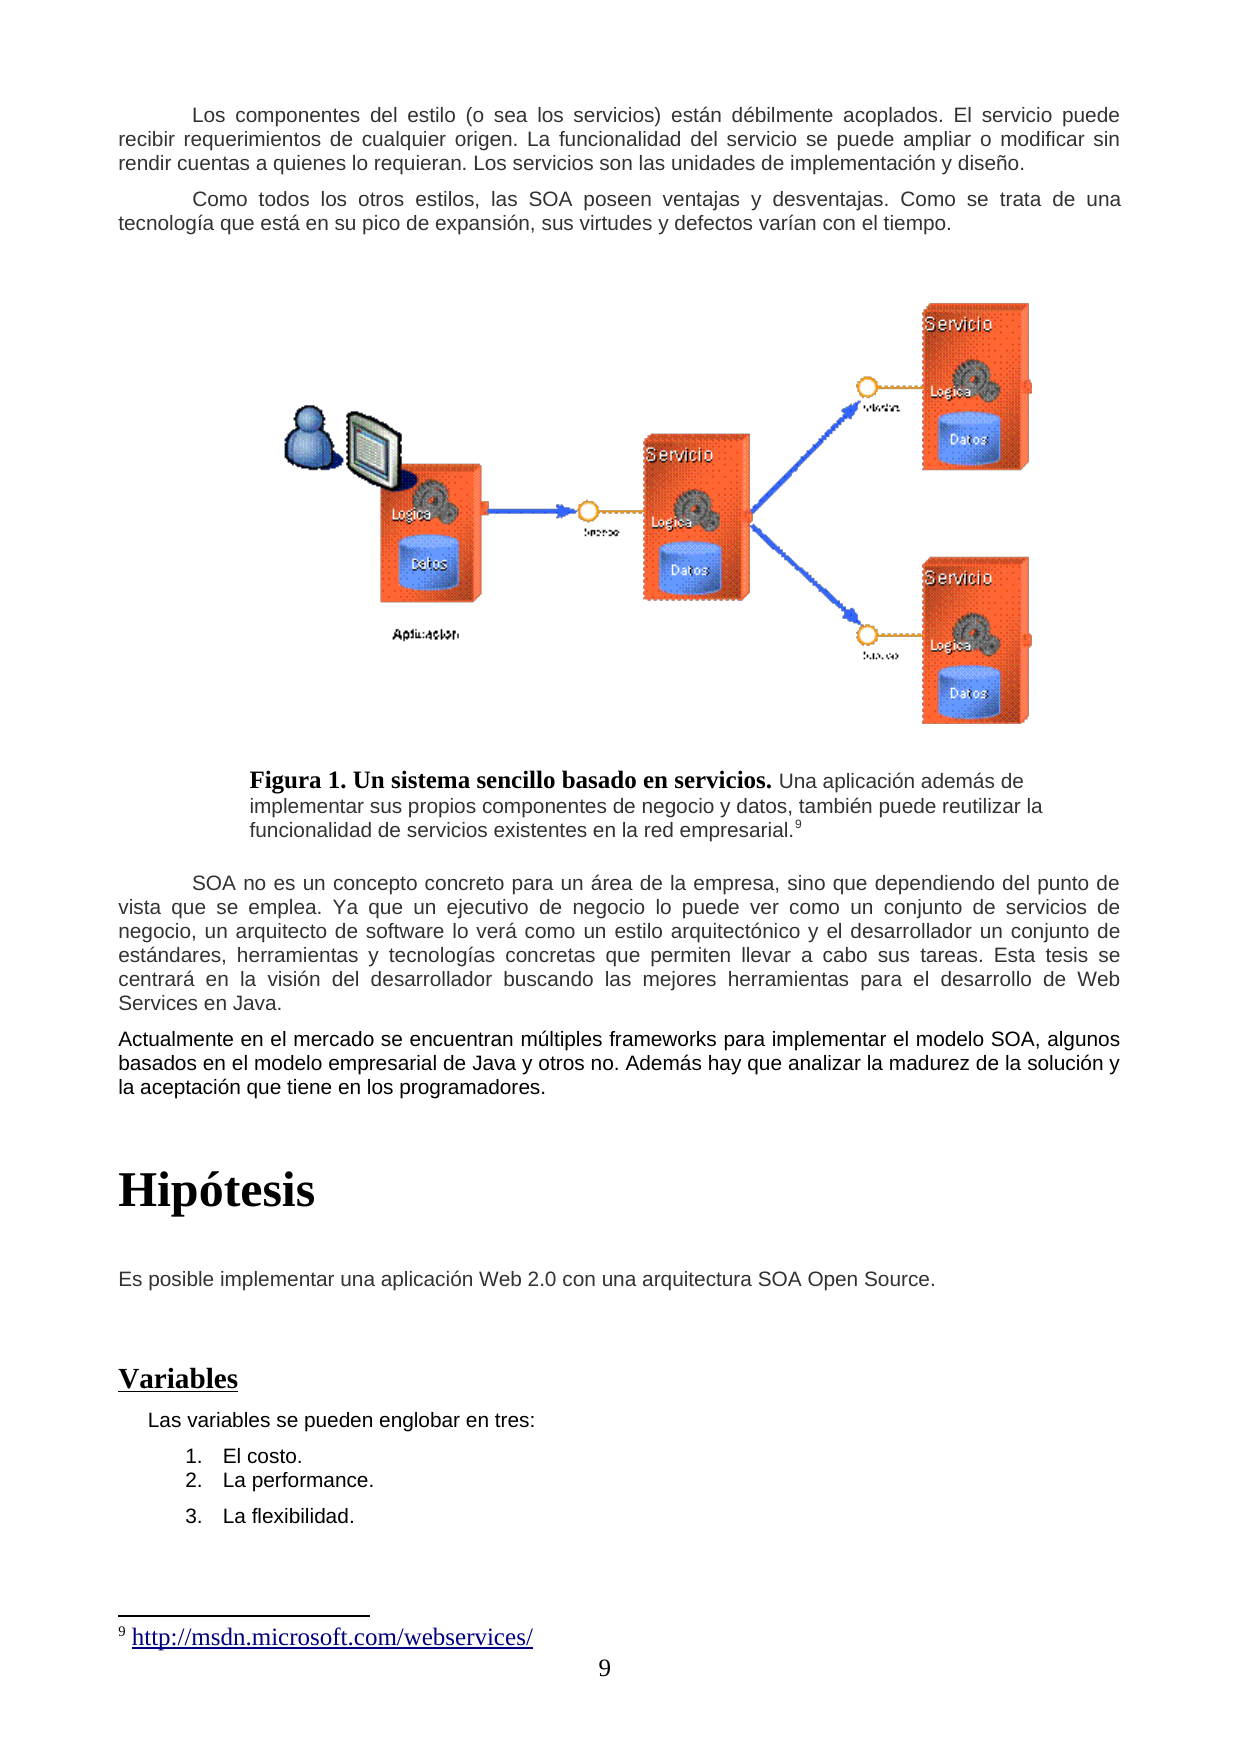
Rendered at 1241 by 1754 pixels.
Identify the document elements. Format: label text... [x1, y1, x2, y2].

picture [279, 302, 1035, 727]
list El costo. [185, 1444, 1122, 1468]
text Actualmente en el mercado se encuentran múltiples frameworks para implementar el modelo SOA, algunos basados en el modelo empresarial de Java y otros no. Además hay que analizar la madurez de la solución y la aceptación que tiene en los programadores. [118, 1027, 1122, 1099]
list La flexibilidad. [185, 1504, 1122, 1528]
text Los componentes del estilo (o sea los servicios) están débilmente acoplados. El servicio puede recibir requerimientos de cualquier origen. La funcionalidad del servicio se puede ampliar o modificar sin rendir cuentas a quienes lo requieran. Los servicios son las unidades de implementación y diseño. [118, 103, 1122, 174]
text Es posible implementar una aplicación Web 2.0 con una arquitectura SOA Open Source. [118, 1267, 1122, 1291]
text Como todos los otros estilos, las SOA poseen ventajas y desventajas. Como se trata de una tecnología que está en su pico de expansión, sus virtudes y defectos varían con el tiempo. [118, 187, 1122, 235]
text SOA no es un concepto concreto para un área de la empresa, sino que dependiendo del punto de vista que se emplea. Ya que un ejecutivo de negocio lo puede ver como un conjunto de servicios de negocio, un arquitecto de software lo verá como un estilo arquitectónico y el desarrollador un conjunto de estándares, herramientas y tecnologías concretas que permiten llevar a cabo sus tareas. Esta tesis se centrará en la visión del desarrollador buscando las mejores herramientas para el desarrollo de Web Services en Java. [118, 871, 1122, 1014]
text http://msdn.microsoft.com/webservices/ [118, 1622, 1122, 1651]
text Las variables se pueden englobar en tres: [118, 1408, 1122, 1432]
text Figura 1. Un sistema sencillo basado en servicios. Una aplicación además de implementar sus propios componentes de negocio y datos, también puede reutilizar la funcionalidad de servicios existentes en la red empresarial. [249, 765, 1056, 841]
list La performance. [185, 1468, 1122, 1492]
subtitle Variables [118, 1362, 1122, 1395]
subtitle Hipótesis [118, 1160, 1122, 1218]
